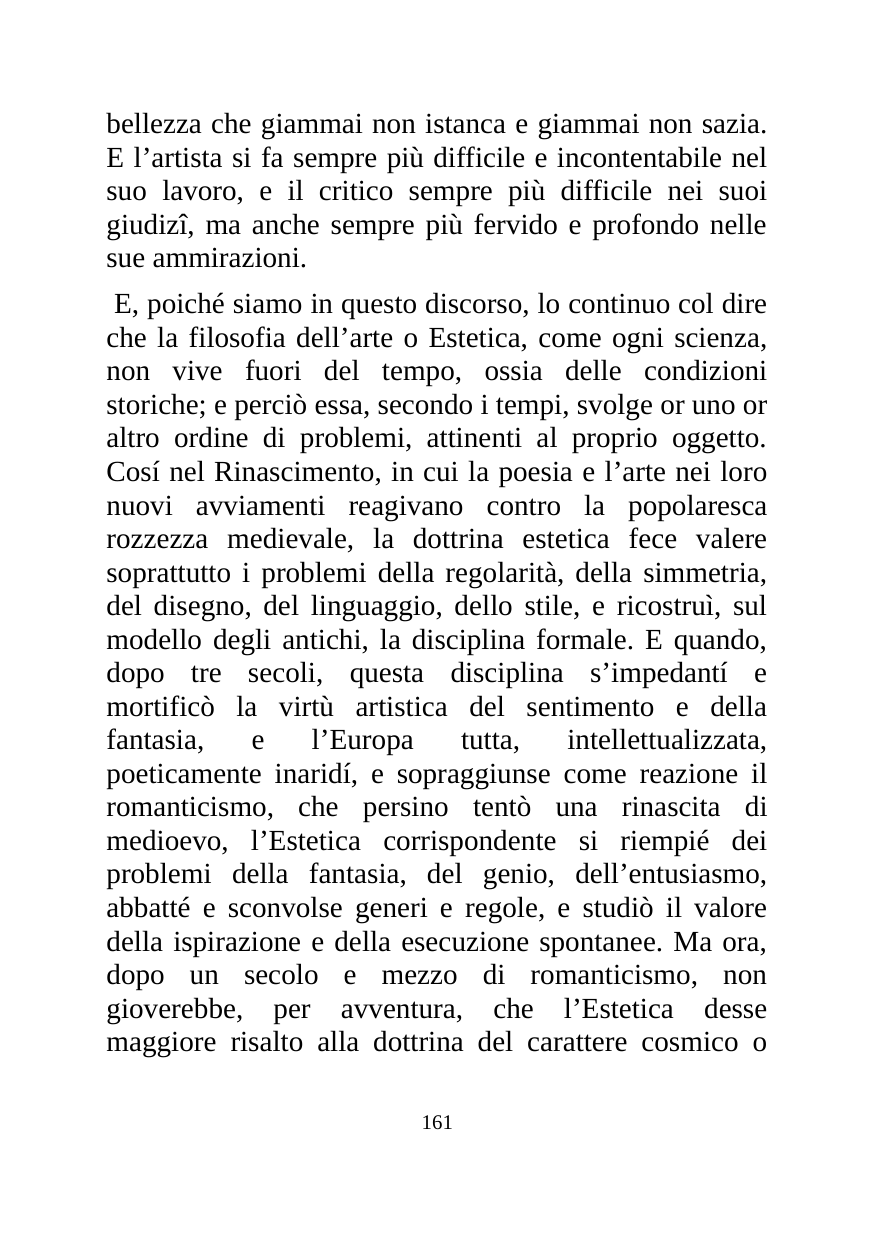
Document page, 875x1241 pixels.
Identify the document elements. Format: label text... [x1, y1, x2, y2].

text bellezza che giammai non istanca e giammai non sazia. E l’artista si fa sempre più difficile e incontentabile nel suo lavoro, e il critico sempre più difficile nei suoi giudizî, ma anche sempre più fervido e profondo nelle sue ammirazioni. [106, 106, 768, 274]
text E, poiché siamo in questo discorso, lo continuo col dire che la filosofia dell’arte o Estetica, come ogni scienza, non vive fuori del tempo, ossia delle condizioni storiche; e perciò essa, secondo i tempi, svolge or uno or altro ordine di problemi, attinenti al proprio oggetto. Cosí nel Rinascimento, in cui la poesia e l’arte nei loro nuovi avviamenti reagivano contro la popolaresca rozzezza medievale, la dottrina estetica fece valere soprattutto i problemi della regolarità, della simmetria, del disegno, del linguaggio, dello stile, e ricostruì, sul modello degli antichi, la disciplina formale. E quando, dopo tre secoli, questa disciplina s’impedantí e mortificò la virtù artistica del sentimento e della fantasia, e l’Europa tutta, intellettualizzata, poeticamente inaridí, e sopraggiunse come reazione il romanticismo, che persino tentò una rinascita di medioevo, l’Estetica corrispondente si riempié dei problemi della fantasia, del genio, dell’entusiasmo, abbatté e sconvolse generi e regole, e studiò il valore della ispirazione e della esecuzione spontanee. Ma ora, dopo un secolo e mezzo di romanticismo, non gioverebbe, per avventura, che l’Estetica desse maggiore risalto alla dottrina del carattere cosmico o [106, 286, 768, 1058]
